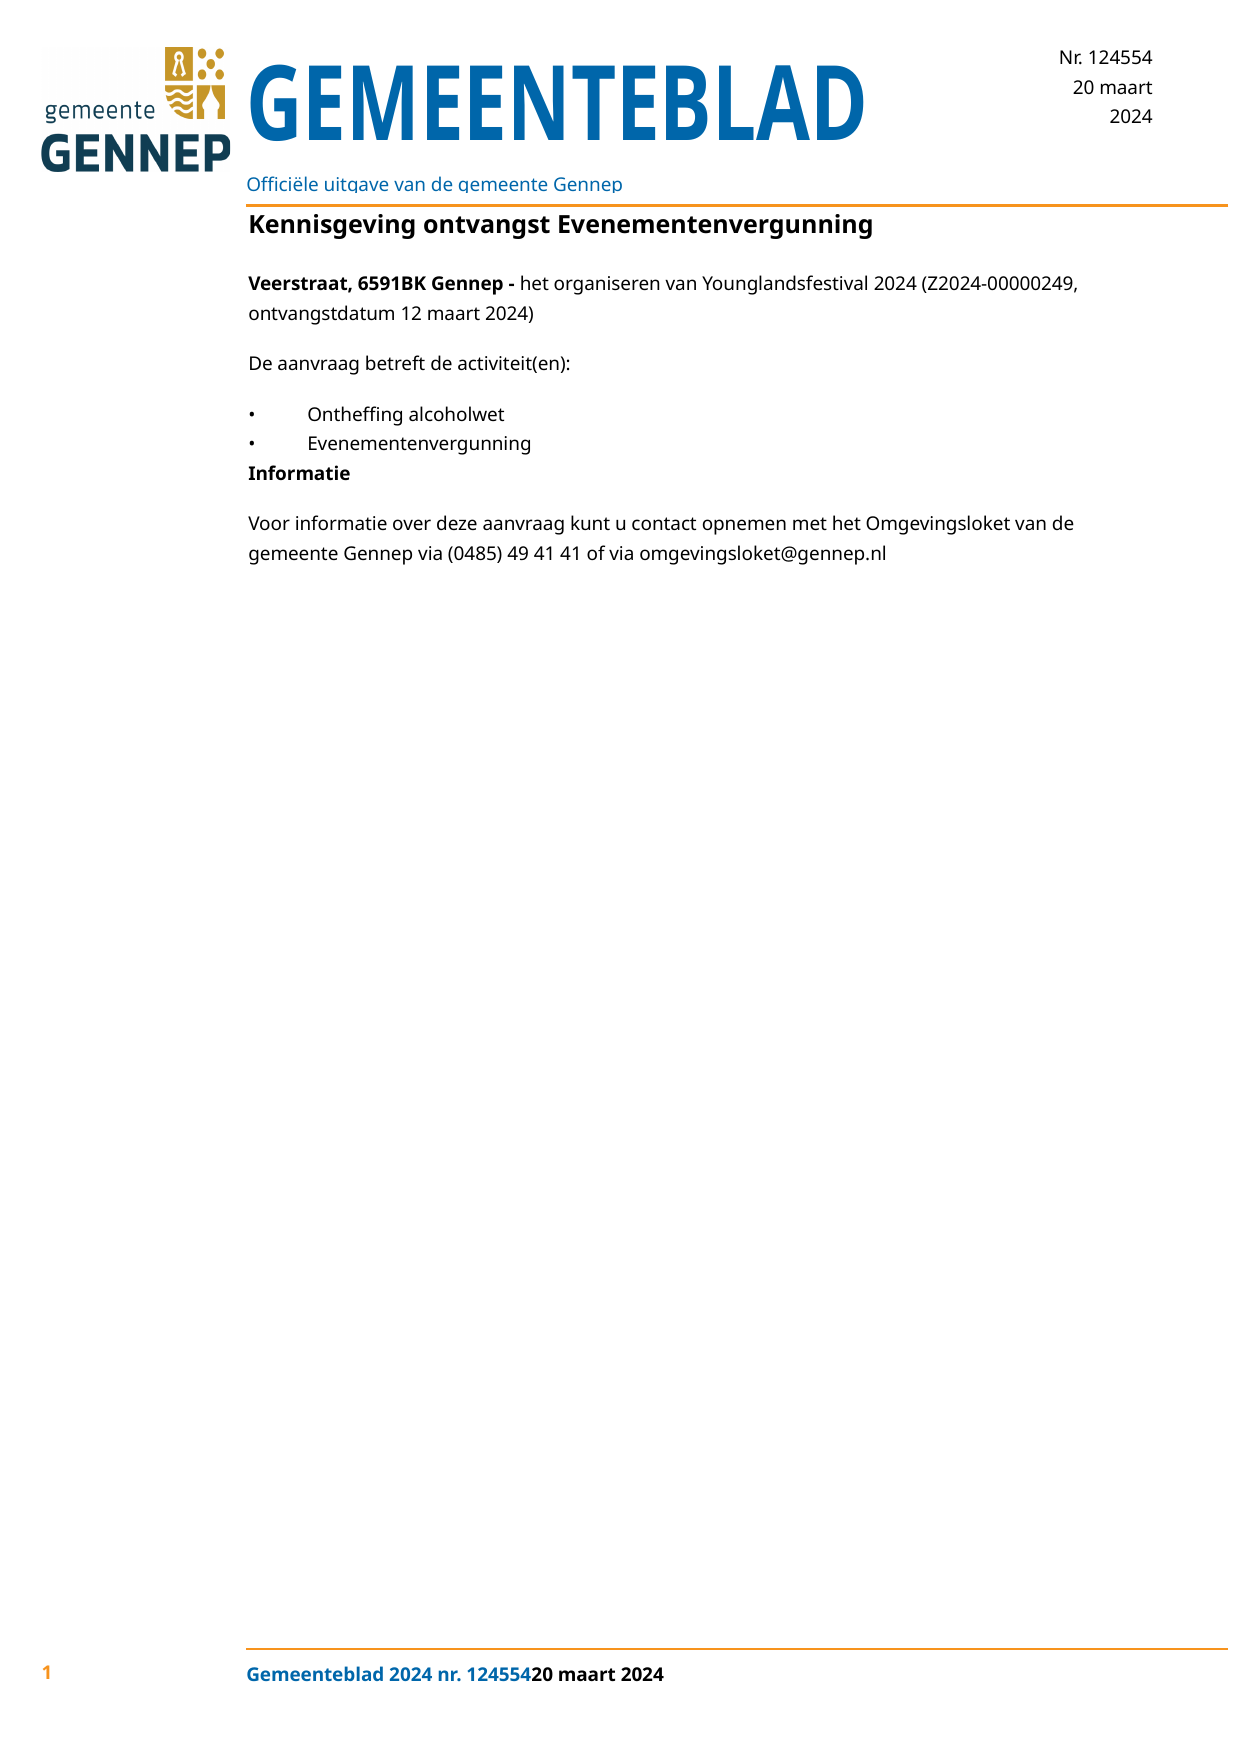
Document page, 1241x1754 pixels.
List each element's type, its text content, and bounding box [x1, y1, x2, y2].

text Informatie [248, 460, 1152, 486]
text Voor informatie over deze aanvraag kunt u contact opnemen met het Omgevingsloket van de gemeente Gennep via (0485) 49 41 41 of via omgevingsloket@gennep.nl [248, 510, 1152, 566]
list Ontheffing alcoholwet [248, 401, 1152, 426]
text De aanvraag betreft de activiteit(en): [248, 350, 1152, 376]
text Kennisgeving ontvangst Evenementenvergunning [248, 207, 1152, 241]
picture [41, 47, 231, 172]
list Evenementenvergunning [248, 430, 1152, 456]
text Veerstraat, 6591BK Gennep - het organiseren van Younglandsfestival 2024 (Z2024-00000249, ontvangstdatum 12 maart 2024) [248, 270, 1152, 326]
